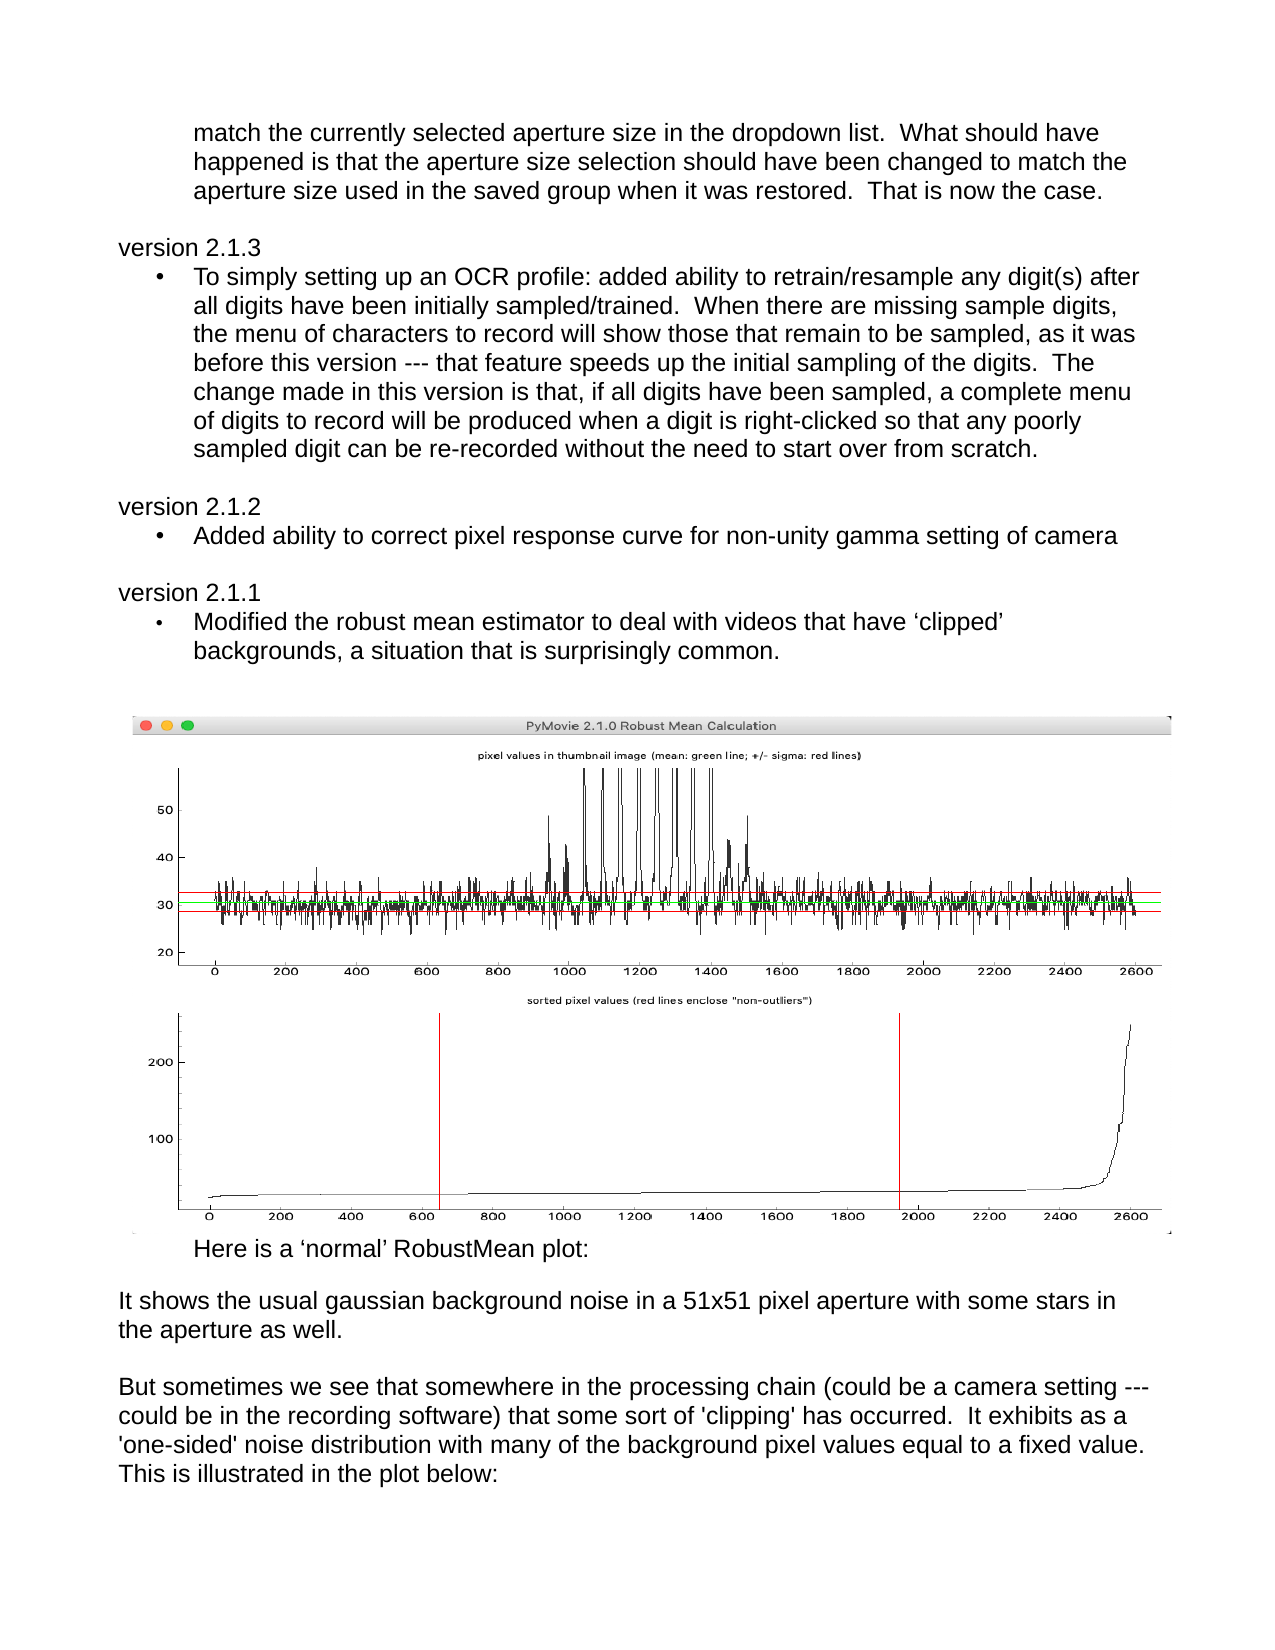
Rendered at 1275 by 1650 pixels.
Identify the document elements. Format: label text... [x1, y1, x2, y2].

text It shows the usual gaussian background noise in a 51x51 pixel aperture with some stars in the aperture as well. But sometimes we see that somewhere in the processing chain (could be a camera setting --- could be in the recording software) that some sort of 'clipping' has occurred. It exhibits as a 'one-sided' noise distribution with many of the background pixel values equal to a fixed value. This is illustrated in the plot below: [118, 1286, 1157, 1487]
list Here is a ‘normal’ RobustMean plot: [156, 1234, 1157, 1286]
text version 2.1.2 [118, 492, 1157, 521]
text version 2.1.3 [118, 233, 1157, 262]
list match the currently selected aperture size in the dropdown list. What should have happened is that the aperture size selection should have been changed to match the aperture size used in the saved group when it was restored. That is now the case. [156, 118, 1157, 233]
picture [132, 716, 1172, 1234]
list Modified the robust mean estimator to deal with videos that have ‘clipped’ backgrounds, a situation that is surprisingly common. [156, 607, 1157, 716]
list Added ability to correct pixel response curve for non-unity gamma setting of camera [156, 521, 1157, 549]
list To simply setting up an OCR profile: added ability to retrain/resample any digit(s) after all digits have been initially sampled/trained. When there are missing sample digits, the menu of characters to record will show those that remain to be sampled, as it was before this version --- that feature speeds up the initial sampling of the digits. The change made in this version is that, if all digits have been sampled, a complete menu of digits to record will be produced when a digit is right-clicked so that any poorly sampled digit can be re-recorded without the need to start over from scratch. [156, 262, 1157, 492]
text version 2.1.1 [118, 578, 1157, 607]
